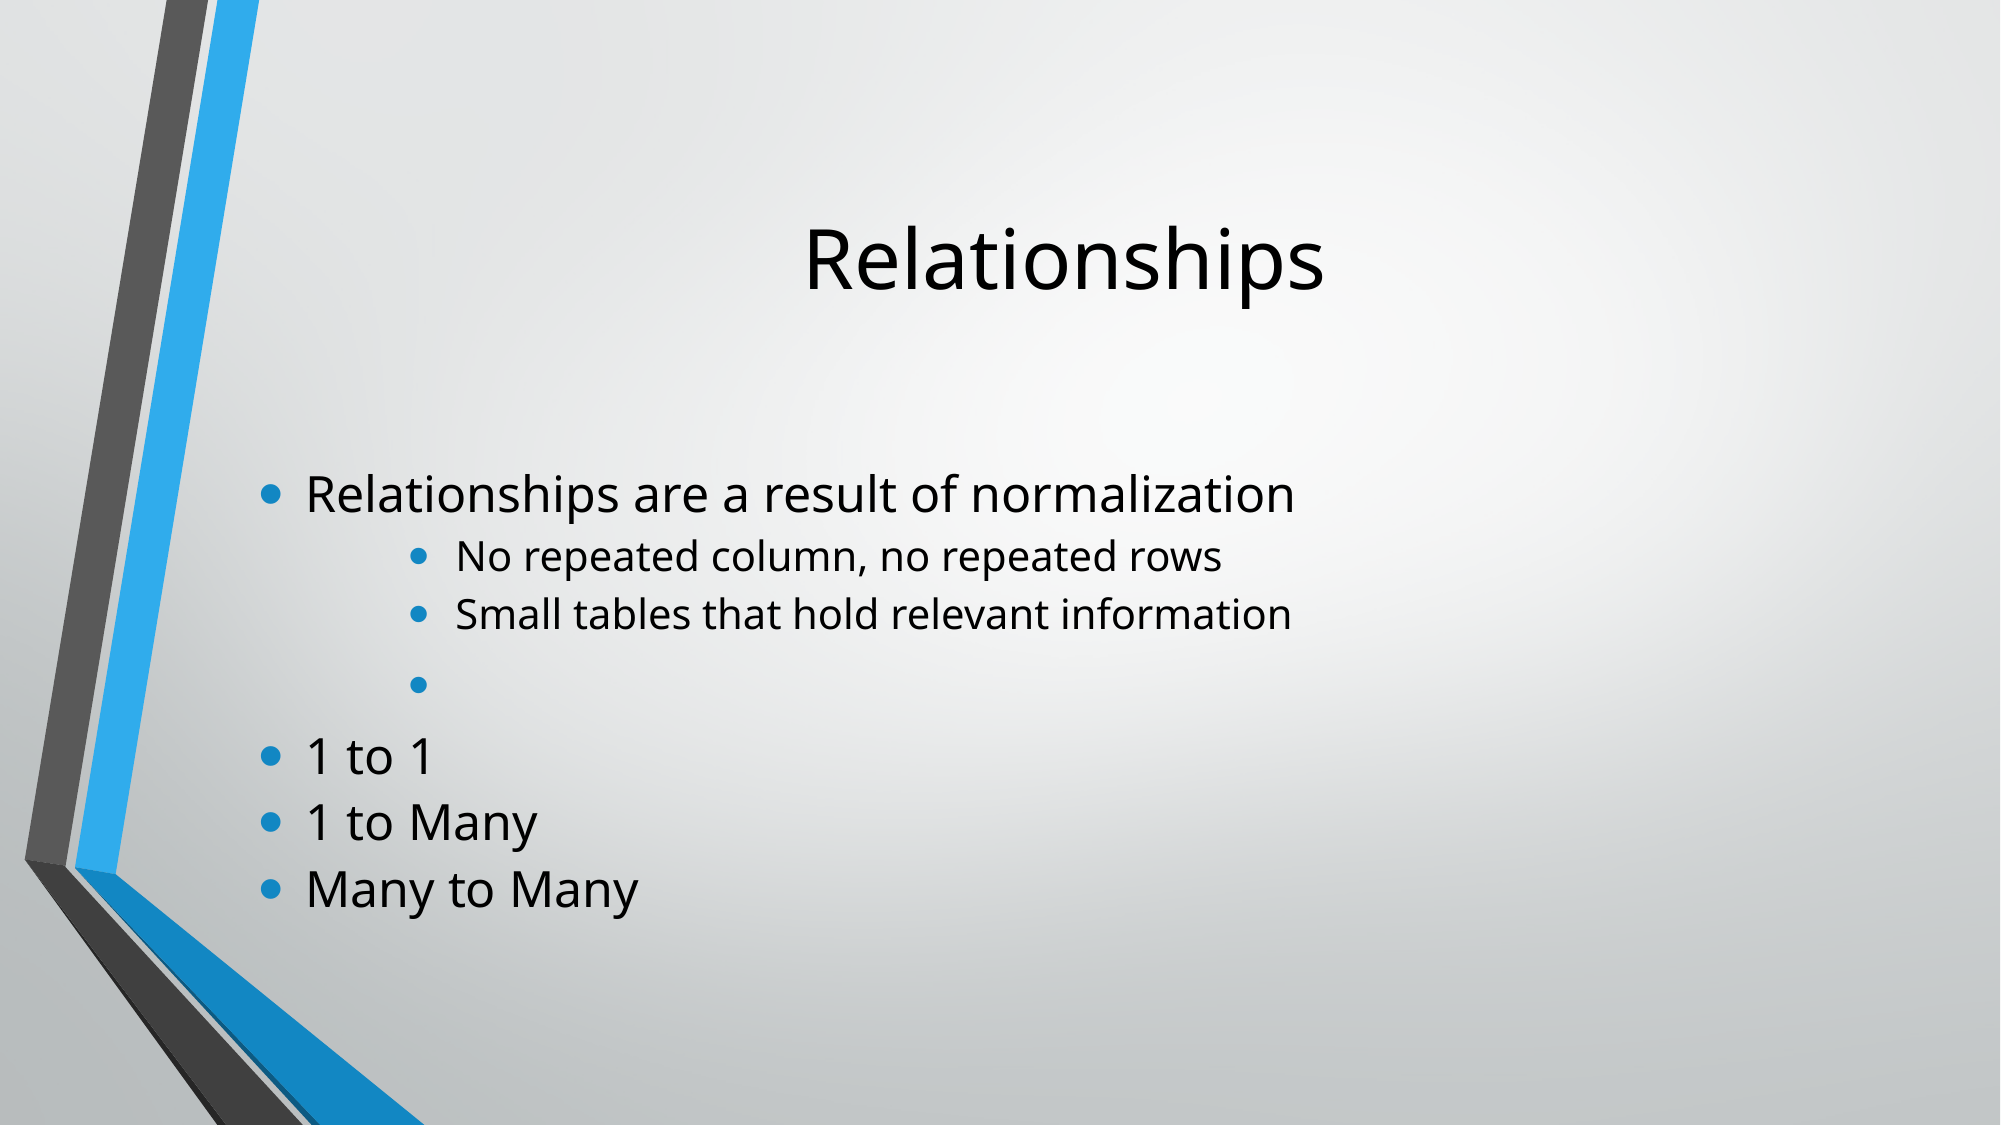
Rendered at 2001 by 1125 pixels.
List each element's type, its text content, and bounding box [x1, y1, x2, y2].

title Relationships [243, 112, 1887, 400]
list Relationships are a result of normalization No repeated column, no repeated rows Small tables that hold relevant information 1 to 1 1 to Many Many to Many [243, 437, 1887, 950]
